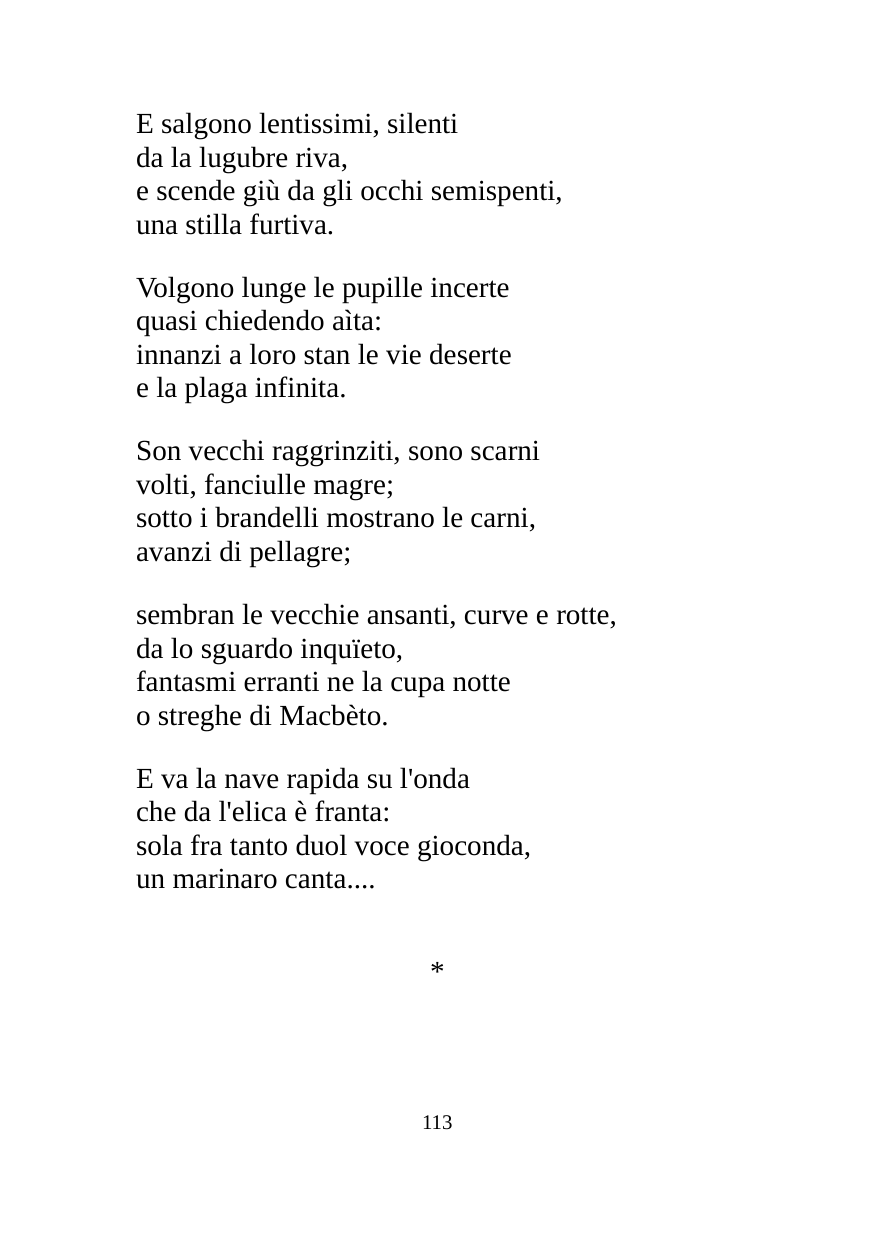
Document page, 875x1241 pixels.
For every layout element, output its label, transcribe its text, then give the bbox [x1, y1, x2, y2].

text * [106, 954, 768, 987]
text Volgono lunge le pupille incerte quasi chiedendo aìta: innanzi a loro stan le vie deserte e la plaga infinita. [136, 270, 768, 404]
text sembran le vecchie ansanti, curve e rotte, da lo sguardo inquïeto, fantasmi erranti ne la cupa notte o streghe di Macbèto. [136, 597, 768, 731]
text E salgono lentissimi, silenti da la lugubre riva, e scende giù da gli occhi semispenti, una stilla furtiva. [136, 106, 768, 240]
text E va la nave rapida su l'onda che da l'elica è franta: sola fra tanto duol voce gioconda, un marinaro canta.... [136, 761, 768, 895]
text Son vecchi raggrinziti, sono scarni volti, fanciulle magre; sotto i brandelli mostrano le carni, avanzi di pellagre; [136, 433, 768, 568]
